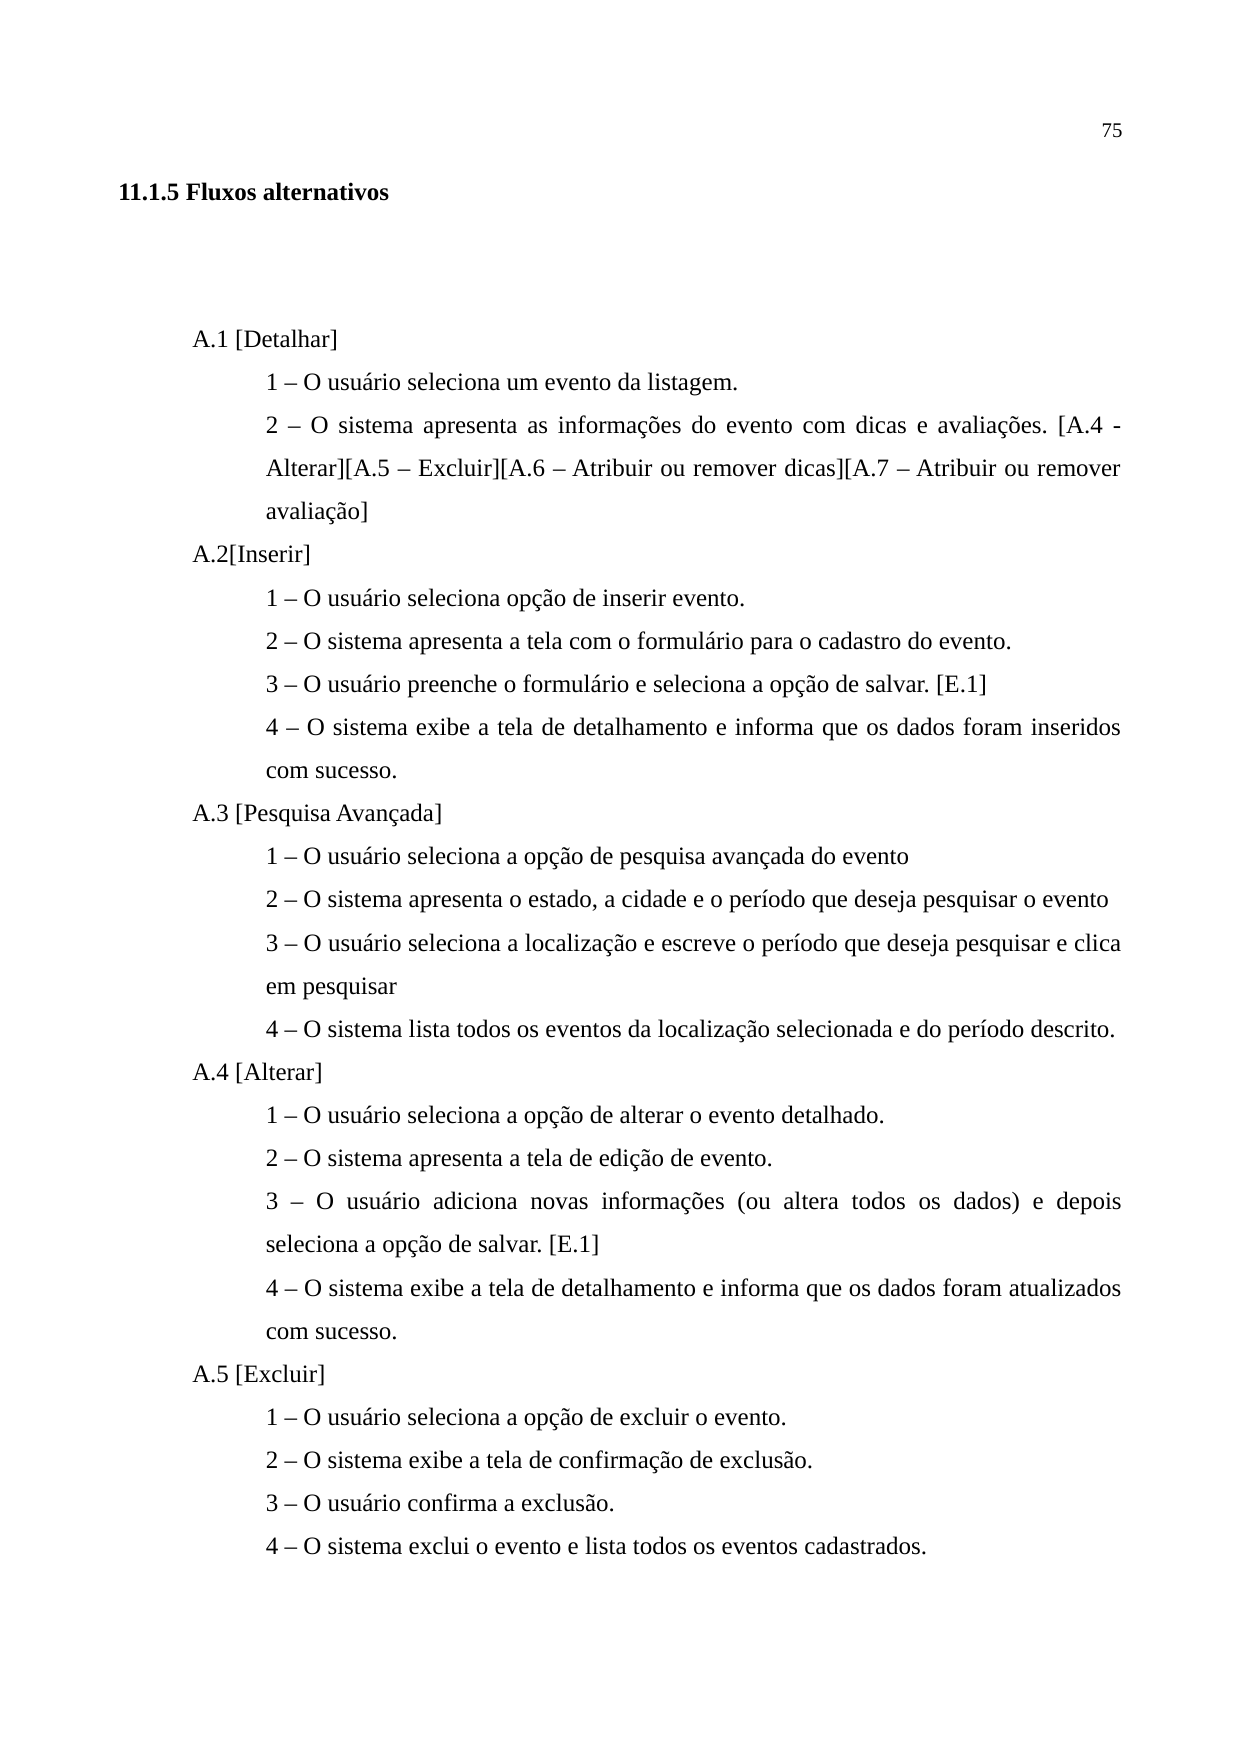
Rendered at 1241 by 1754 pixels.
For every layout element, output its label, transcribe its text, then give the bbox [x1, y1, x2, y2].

text 3 – O usuário adiciona novas informações (ou altera todos os dados) e depois seleciona a opção de salvar. [E.1] [266, 1186, 1122, 1258]
text A.5 [Excluir] [118, 1359, 1122, 1388]
text 2 – O sistema apresenta a tela com o formulário para o cadastro do evento. [266, 626, 1122, 654]
text 2 – O sistema apresenta o estado, a cidade e o período que deseja pesquisar o evento [266, 884, 1122, 913]
text 4 – O sistema exclui o evento e lista todos os eventos cadastrados. [266, 1531, 1122, 1560]
text 3 – O usuário seleciona a localização e escreve o período que deseja pesquisar e clica em pesquisar [266, 928, 1122, 999]
text 1 – O usuário seleciona a opção de pesquisa avançada do evento [266, 841, 1122, 870]
text 4 – O sistema exibe a tela de detalhamento e informa que os dados foram inseridos com sucesso. [266, 712, 1122, 784]
text 2 – O sistema apresenta a tela de edição de evento. [266, 1143, 1122, 1172]
text 1 – O usuário seleciona opção de inserir evento. [266, 583, 1122, 611]
text 1 – O usuário seleciona a opção de alterar o evento detalhado. [266, 1100, 1122, 1129]
text 2 – O sistema exibe a tela de confirmação de exclusão. [266, 1445, 1122, 1474]
text 2 – O sistema apresenta as informações do evento com dicas e avaliações. [A.4 - Alterar][A.5 – Excluir][A.6 – Atribuir ou remover dicas][A.7 – Atribuir ou remover avaliação] [266, 410, 1122, 525]
text 3 – O usuário confirma a exclusão. [266, 1488, 1122, 1517]
text 1 – O usuário seleciona um evento da listagem. [266, 367, 1122, 396]
text A.3 [Pesquisa Avançada] [118, 798, 1122, 827]
subtitle Fluxos alternativos [118, 177, 1122, 206]
text 4 – O sistema exibe a tela de detalhamento e informa que os dados foram atualizados com sucesso. [266, 1273, 1122, 1344]
text 1 – O usuário seleciona a opção de excluir o evento. [266, 1402, 1122, 1431]
text A.2[Inserir] [118, 539, 1122, 568]
text A.4 [Alterar] [118, 1057, 1122, 1086]
text 4 – O sistema lista todos os eventos da localização selecionada e do período descrito. [266, 1014, 1122, 1043]
text 3 – O usuário preenche o formulário e seleciona a opção de salvar. [E.1] [266, 669, 1122, 698]
text A.1 [Detalhar] [118, 324, 1122, 353]
